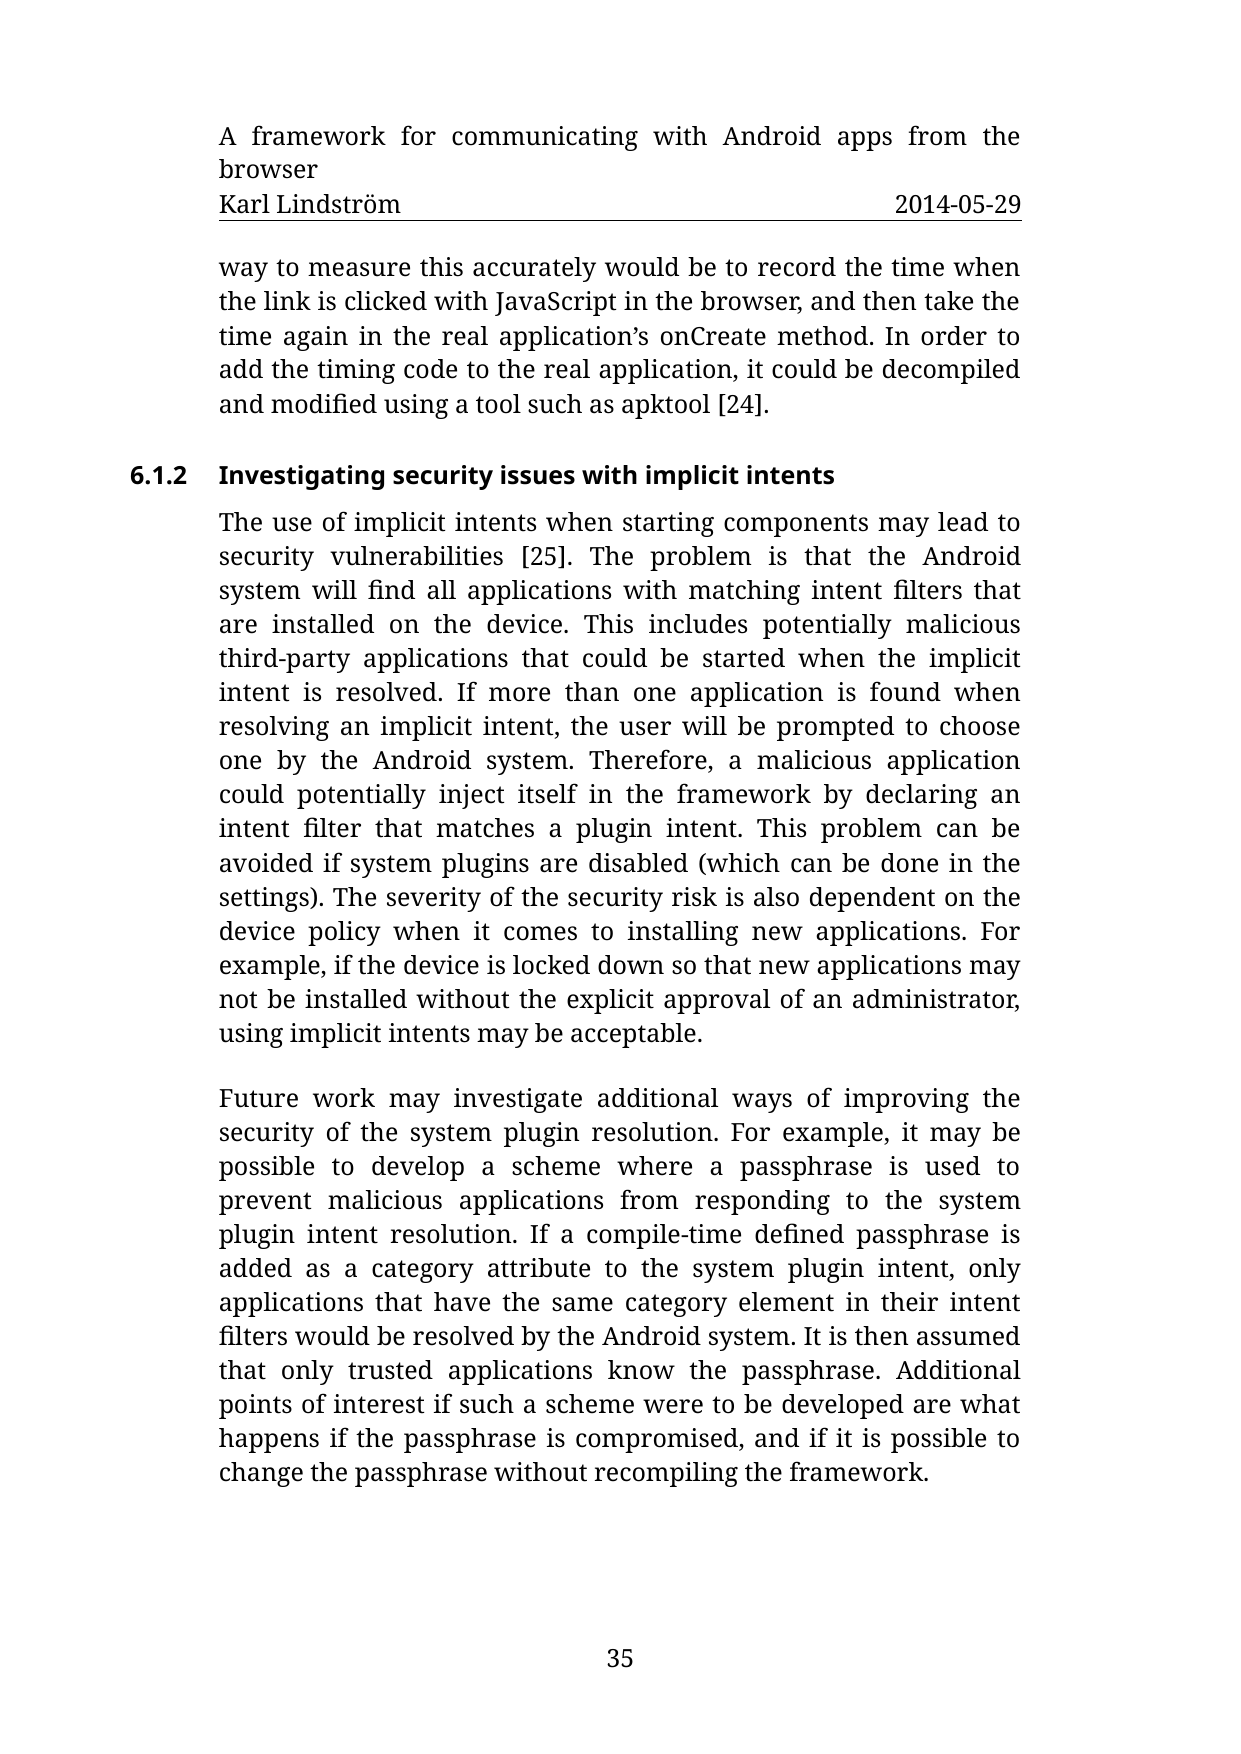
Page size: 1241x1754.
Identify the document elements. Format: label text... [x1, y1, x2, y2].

text way to measure this accurately would be to record the time when the link is clicked with JavaScript in the browser, and then take the time again in the real application’s onCreate method. In order to add the timing code to the real application, it could be decompiled and modified using a tool such as apktool [24]. [218, 250, 1022, 420]
text Future work may investigate additional ways of improving the security of the system plugin resolution. For example, it may be possible to develop a scheme where a passphrase is used to prevent malicious applications from responding to the system plugin intent resolution. If a compile-time defined passphrase is added as a category attribute to the system plugin intent, only applications that have the same category element in their intent filters would be resolved by the Android system. It is then assumed that only trusted applications know the passphrase. Additional points of interest if such a scheme were to be developed are what happens if the passphrase is compromised, and if it is possible to change the passphrase without recompiling the framework. [218, 1080, 1022, 1489]
subtitle Investigating security issues with implicit intents [130, 457, 1022, 492]
text The use of implicit intents when starting components may lead to security vulnerabilities [25]. The problem is that the Android system will find all applications with matching intent filters that are installed on the device. This includes potentially malicious third-party applications that could be started when the implicit intent is resolved. If more than one application is found when resolving an implicit intent, the user will be prompted to choose one by the Android system. Therefore, a malicious application could potentially inject itself in the framework by declaring an intent filter that matches a plugin intent. This problem can be avoided if system plugins are disabled (which can be done in the settings). The severity of the security risk is also dependent on the device policy when it comes to installing new applications. For example, if the device is locked down so that new applications may not be installed without the explicit approval of an administrator, using implicit intents may be acceptable. [218, 504, 1022, 1049]
